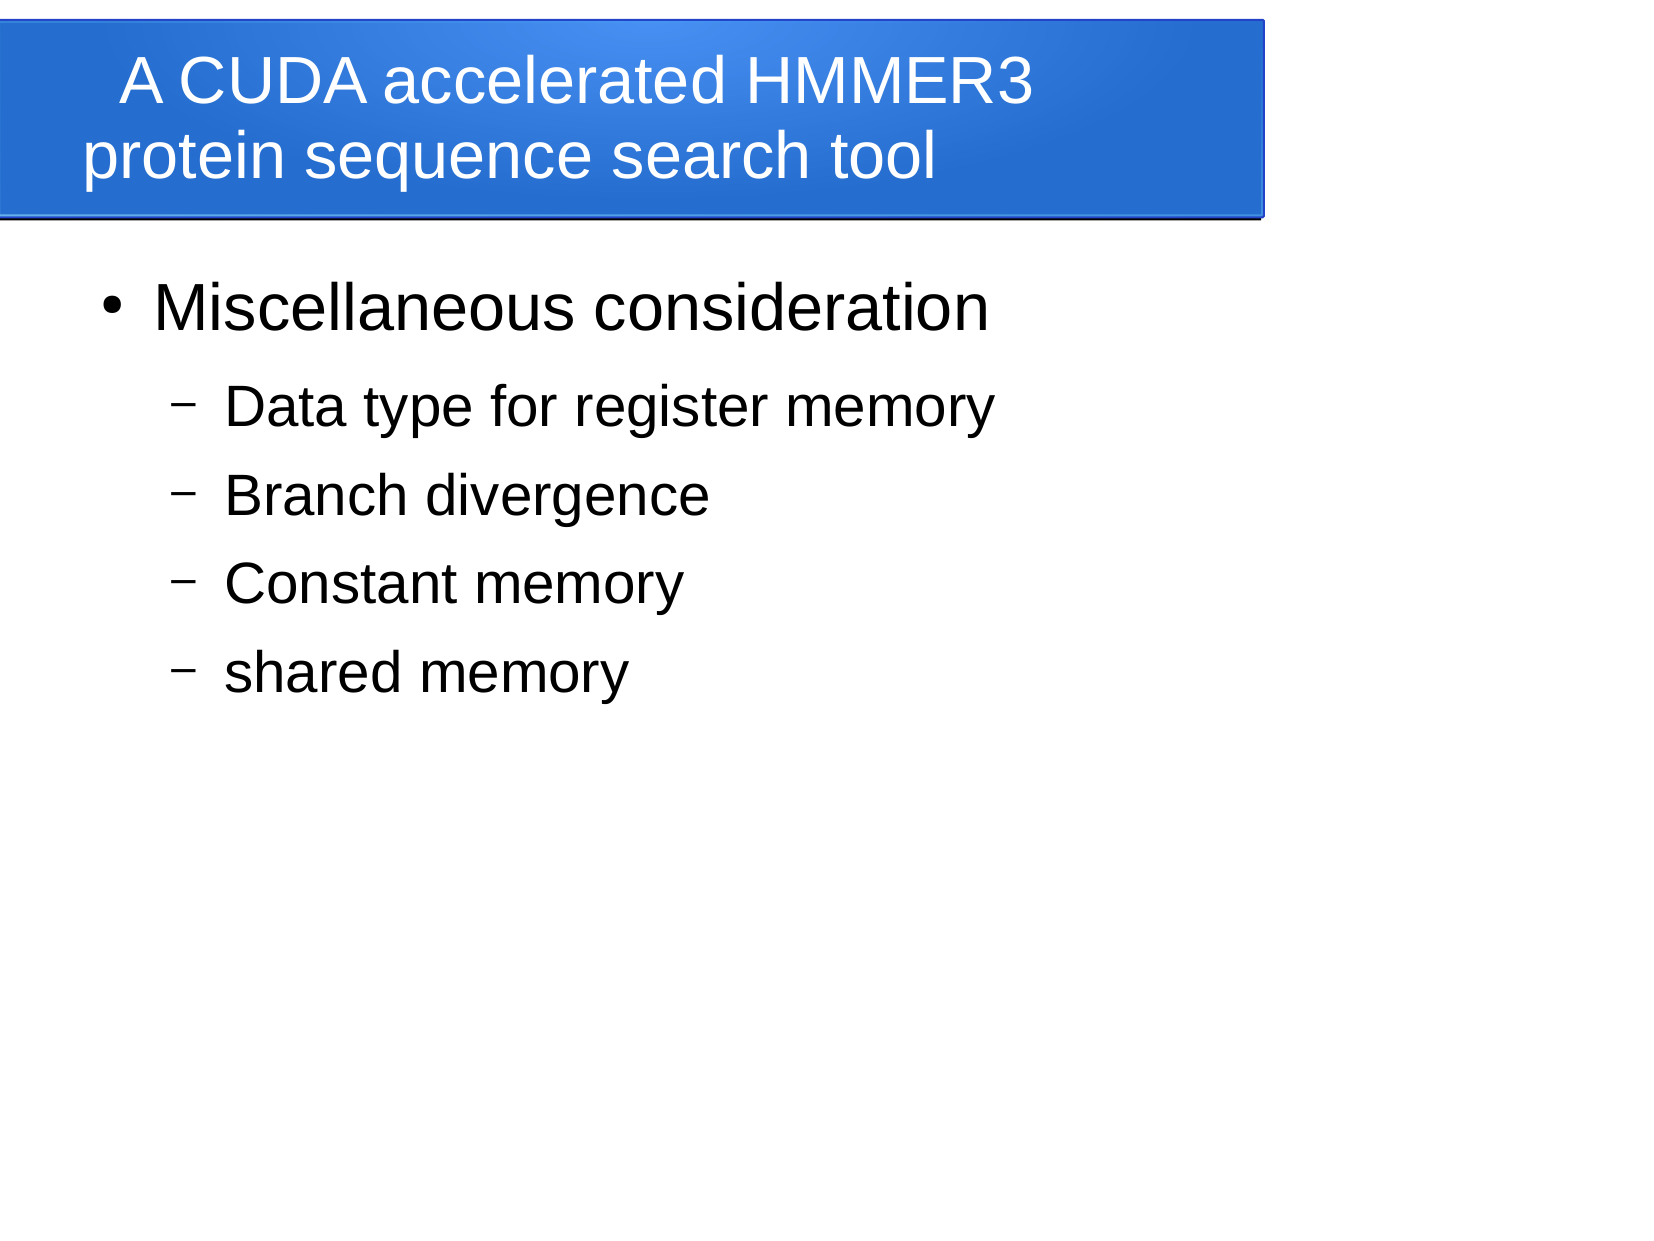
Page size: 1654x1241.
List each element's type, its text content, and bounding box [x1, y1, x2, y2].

title A CUDA accelerated HMMER3 protein sequence search tool [82, 25, 1250, 211]
list Miscellaneous consideration Data type for register memory Branch divergence Constant memory shared memory [82, 269, 1538, 1201]
